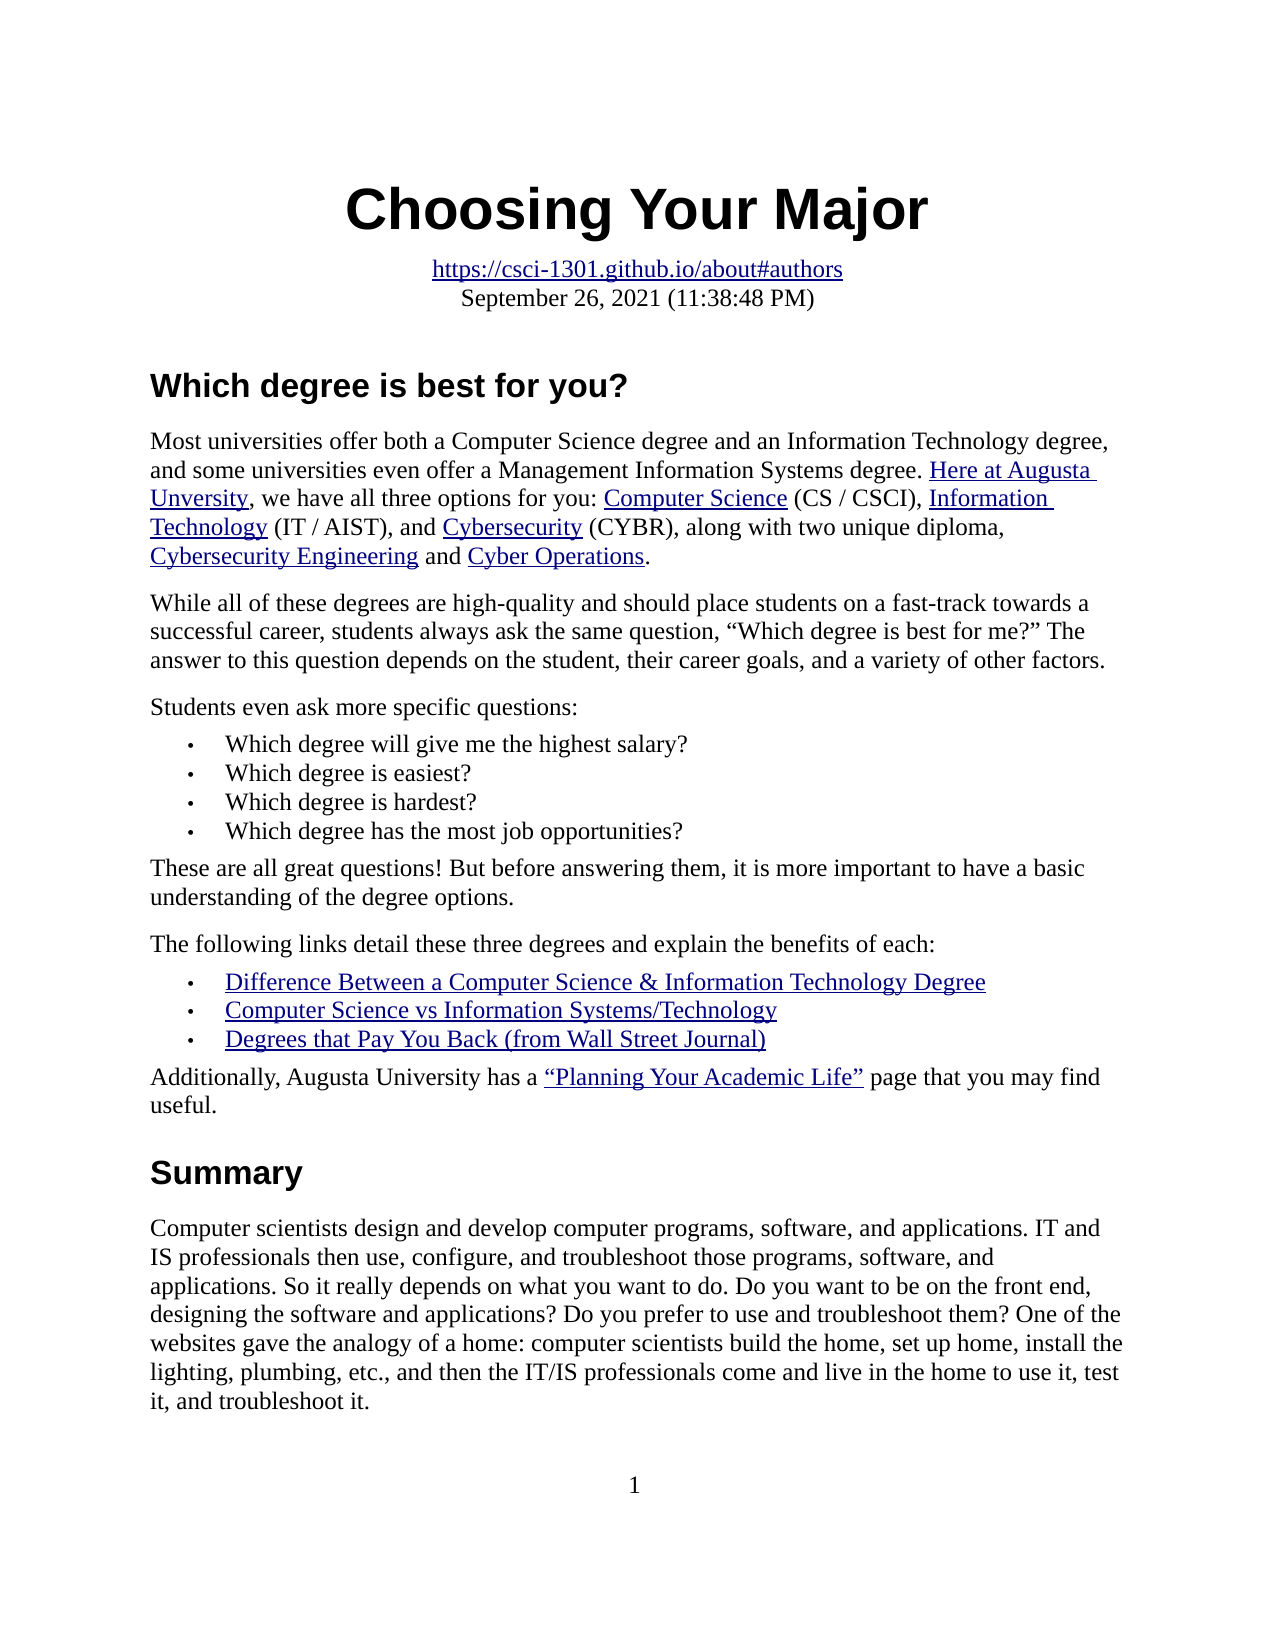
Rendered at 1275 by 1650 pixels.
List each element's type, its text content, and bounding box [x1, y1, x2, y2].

text The following links detail these three degrees and explain the benefits of each: [150, 929, 1125, 958]
list Which degree will give me the highest salary? [187, 729, 1125, 758]
text https://csci-1301.github.io/about#authors [150, 254, 1125, 283]
text Students even ask more specific questions: [150, 692, 1125, 721]
subtitle Summary [150, 1153, 1125, 1192]
list Degrees that Pay You Back (from Wall Street Journal) [187, 1024, 1125, 1053]
text These are all great questions! But before answering them, it is more important to have a basic understanding of the degree options. [150, 853, 1125, 911]
text While all of these degrees are high-quality and should place students on a fast-track towards a successful career, students always ask the same question, “Which degree is best for me?” The answer to this question depends on the student, their career goals, and a variety of other factors. [150, 588, 1125, 674]
subtitle Which degree is best for you? [150, 366, 1125, 404]
text Most universities offer both a Computer Science degree and an Information Technology degree, and some universities even offer a Management Information Systems degree. Here at Augusta Unversity, we have all three options for you: Computer Science (CS / CSCI), Information Technology (IT / AIST), and Cybersecurity (CYBR), along with two unique diploma, Cybersecurity Engineering and Cyber Operations. [150, 426, 1125, 570]
text Additionally, Augusta University has a “Planning Your Academic Life” page that you may find useful. [150, 1062, 1125, 1119]
list Computer Science vs Information Systems/Technology [187, 995, 1125, 1024]
list Difference Between a Computer Science & Information Technology Degree [187, 967, 1125, 995]
list Which degree is hardest? [187, 787, 1125, 816]
text Computer scientists design and develop computer programs, software, and applications. IT and IS professionals then use, configure, and troubleshoot those programs, software, and applications. So it really depends on what you want to do. Do you want to be on the front end, designing the software and applications? Do you prefer to use and troubleshoot them? One of the websites gave the analogy of a home: computer scientists build the home, set up home, install the lighting, plumbing, etc., and then the IT/IS professionals come and live in the home to use it, test it, and troubleshoot it. [150, 1213, 1125, 1414]
list Which degree is easiest? [187, 758, 1125, 787]
title Choosing Your Major [150, 175, 1125, 242]
list Which degree has the most job opportunities? [187, 816, 1125, 844]
text September 26, 2021 (11:38:48 PM) [150, 283, 1125, 312]
